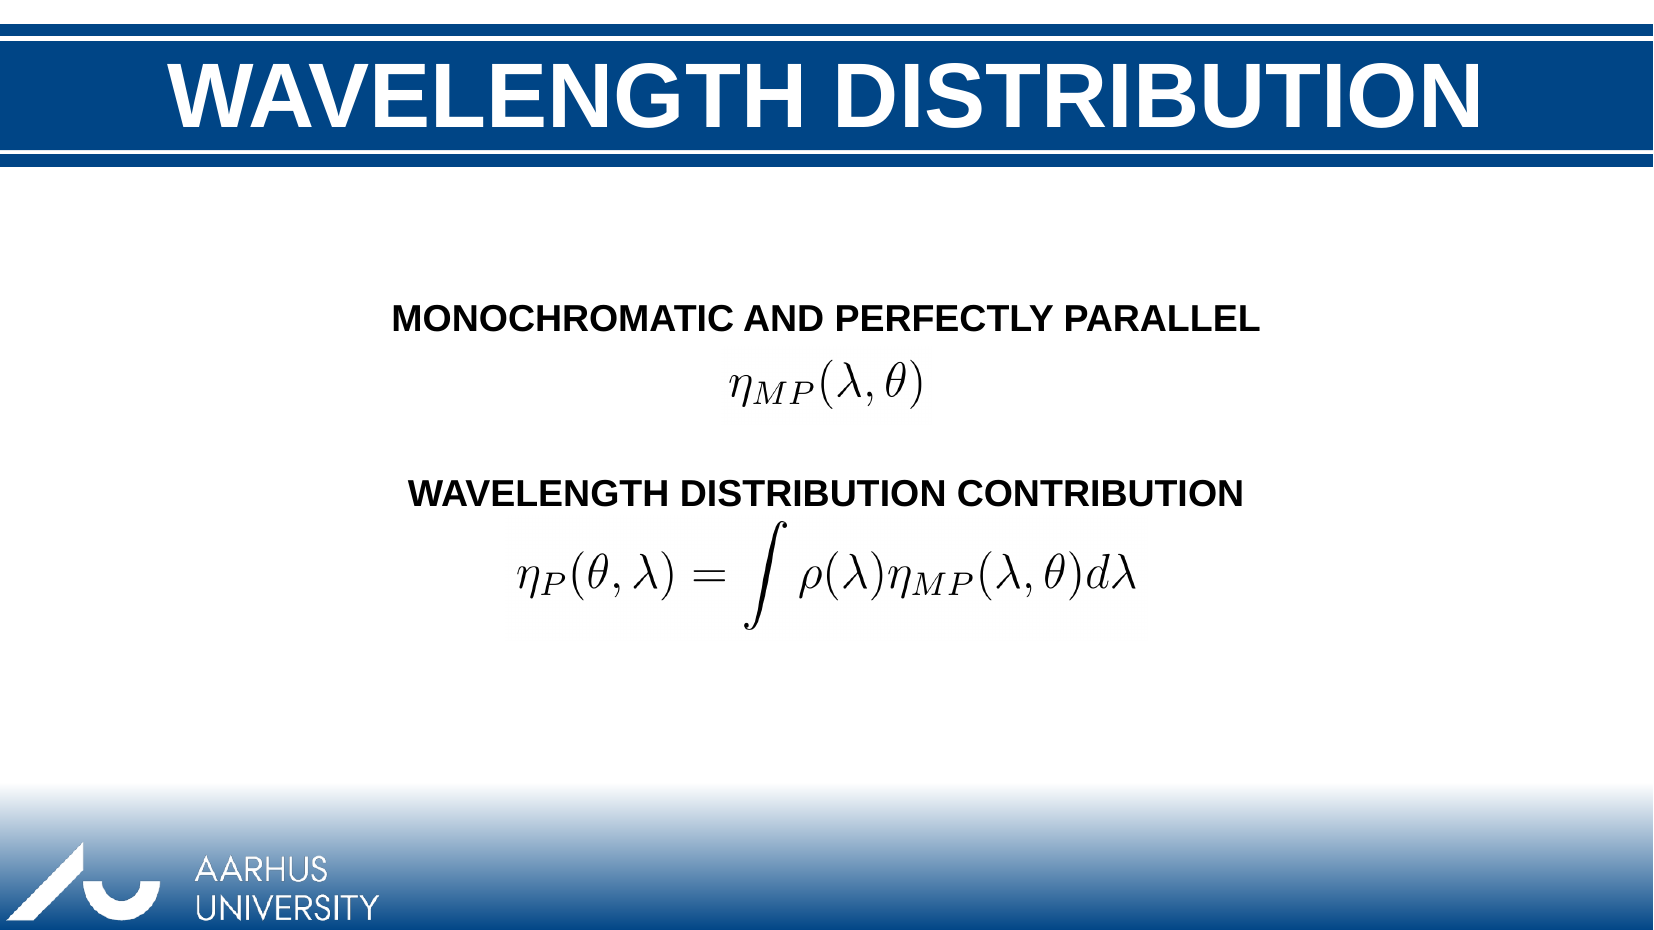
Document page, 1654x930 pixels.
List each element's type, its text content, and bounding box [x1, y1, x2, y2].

text_box MONOCHROMATIC AND PERFECTLY PARALLEL [376, 289, 1277, 347]
picture [721, 347, 932, 425]
title WAVELENGTH DISTRIBUTION [0, 41, 1653, 151]
text_box WAVELENGTH DISTRIBUTION CONTRIBUTION [393, 465, 1260, 523]
picture [505, 523, 1148, 641]
picture [5, 841, 414, 928]
